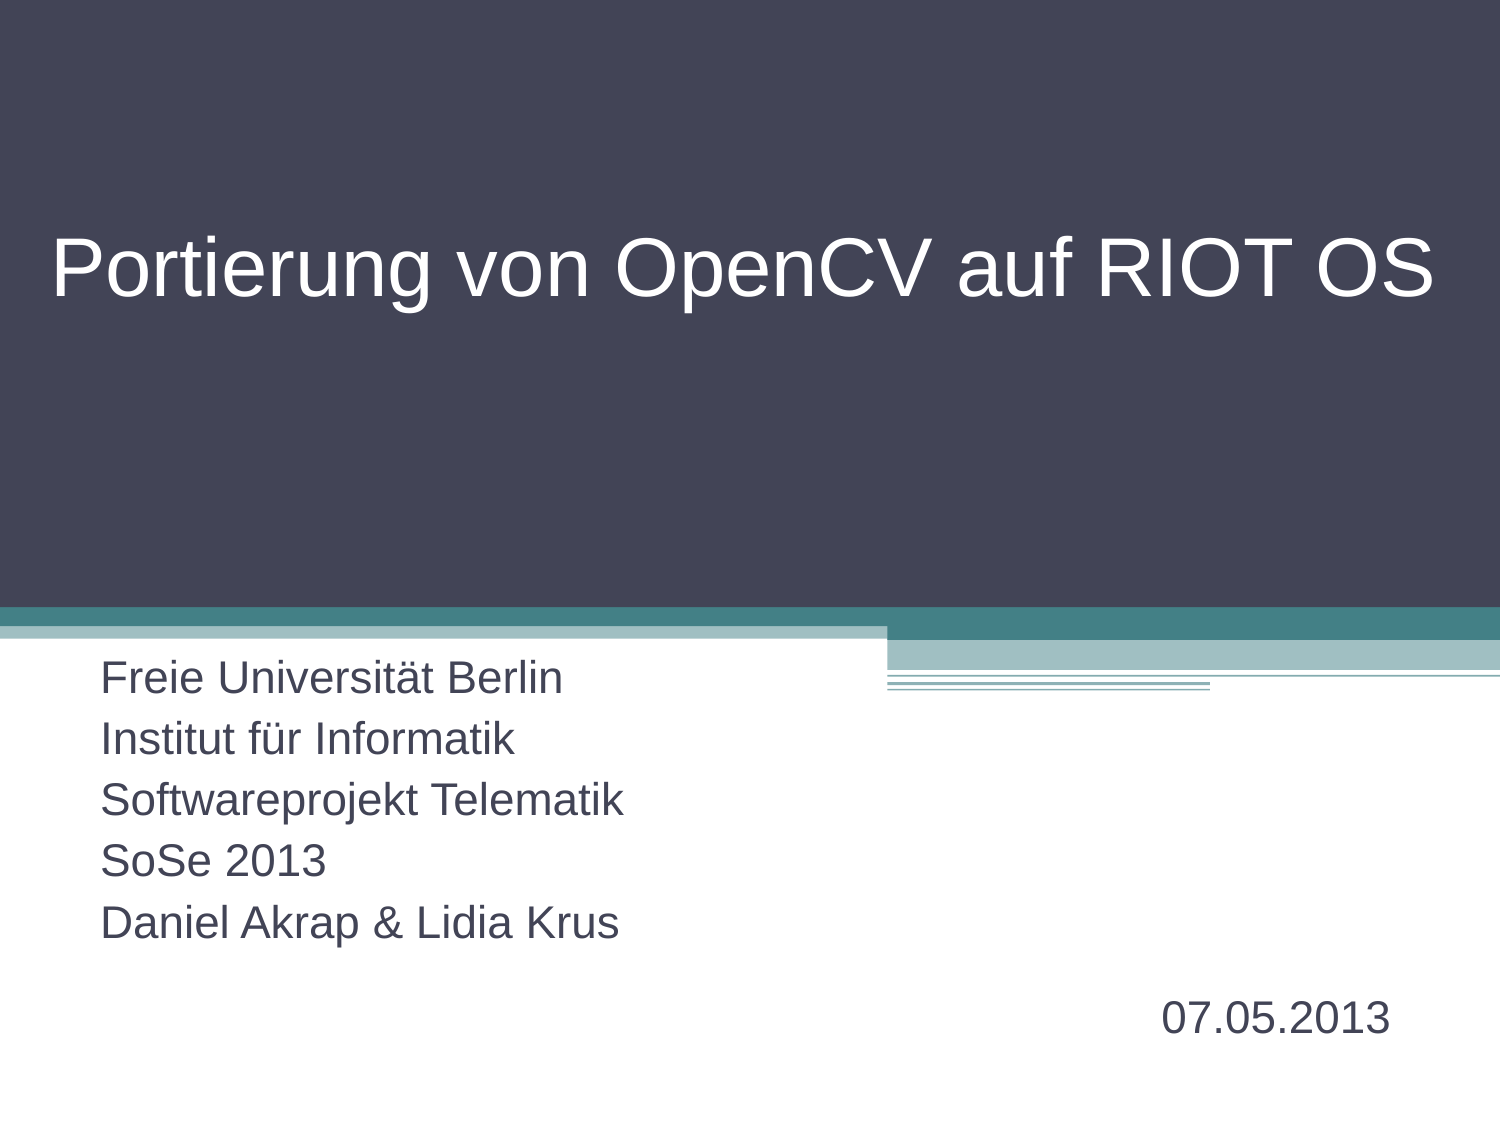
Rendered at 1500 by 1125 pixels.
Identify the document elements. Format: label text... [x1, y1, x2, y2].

text_box 07.05.2013 [1136, 980, 1453, 1091]
text_box Freie Universität Berlin Institut für Informatik Softwareprojekt Telematik SoSe 2013 Daniel Akrap & Lidia Krus [75, 639, 888, 955]
title Portierung von OpenCV auf RIOT OS [35, 179, 1465, 421]
